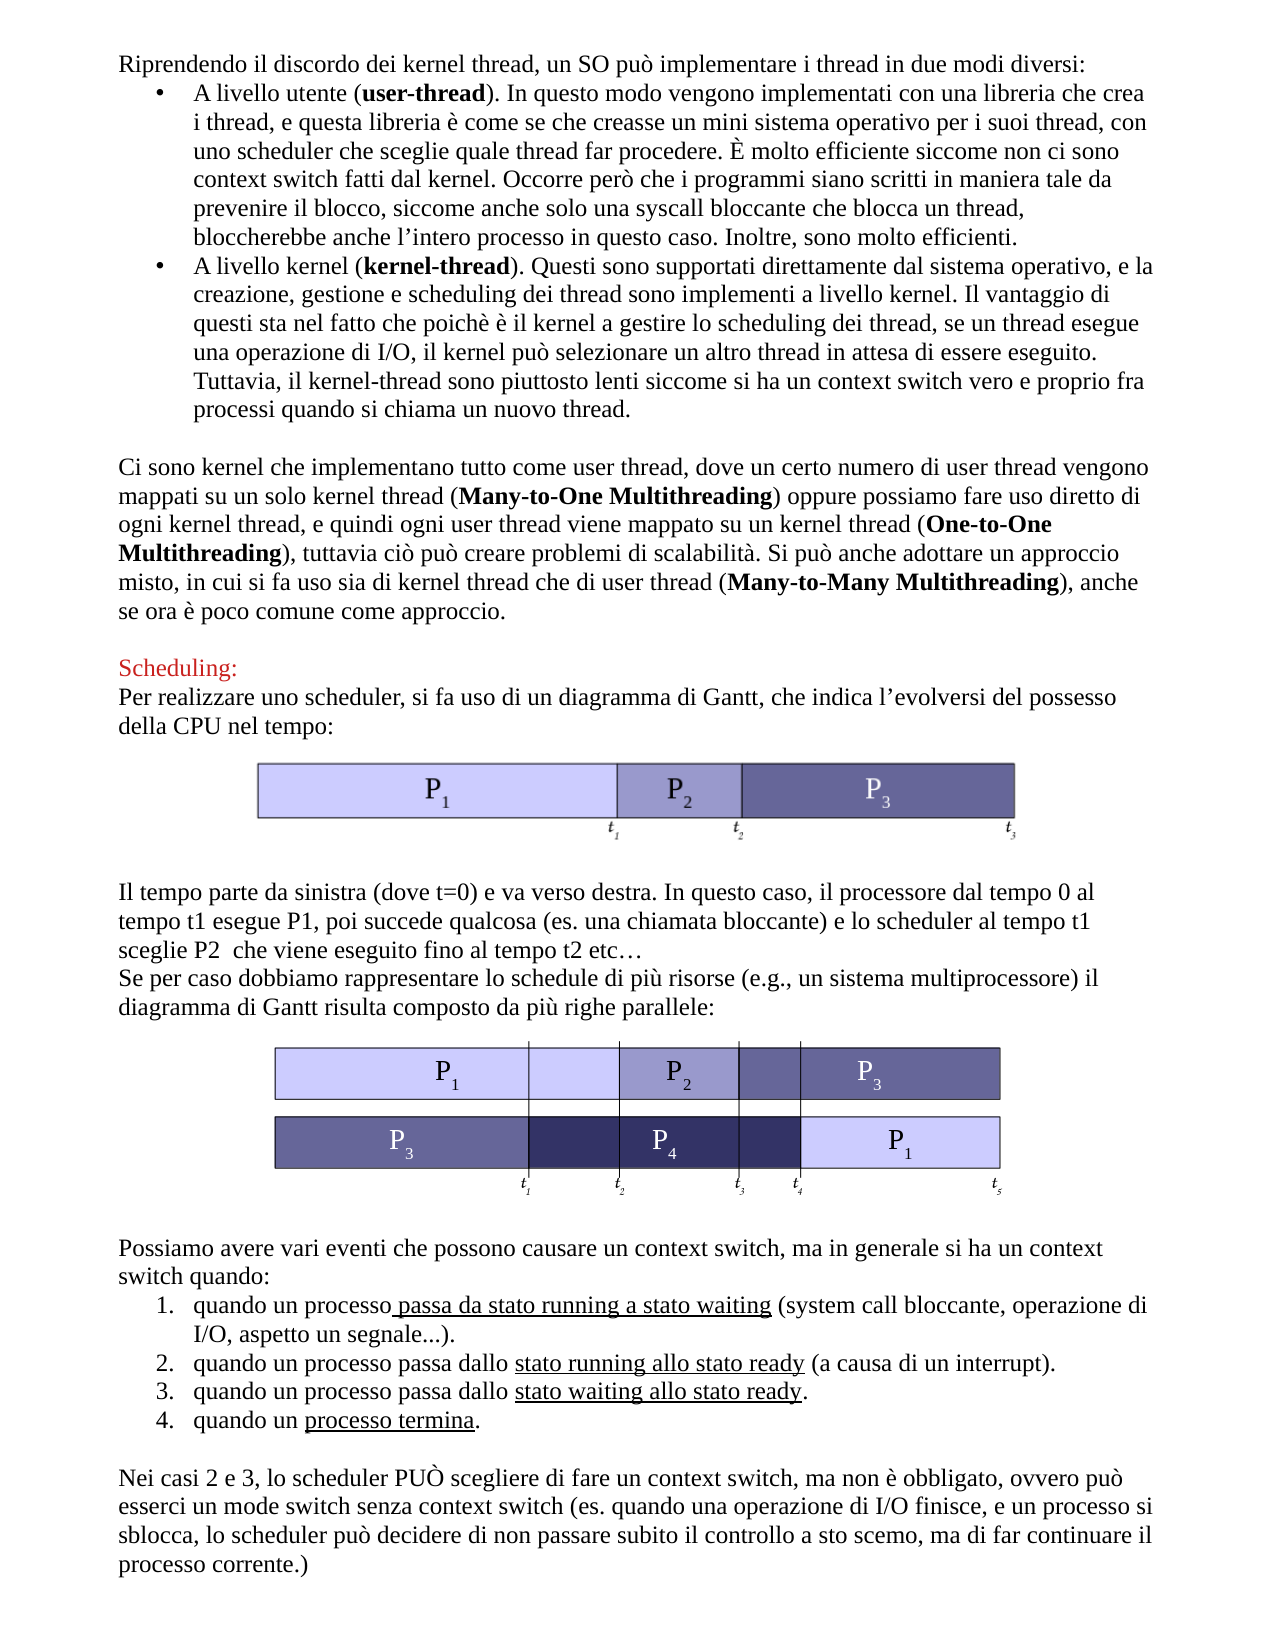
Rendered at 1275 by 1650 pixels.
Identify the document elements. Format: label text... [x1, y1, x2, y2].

text Ci sono kernel che implementano tutto come user thread, dove un certo numero di user thread vengono mappati su un solo kernel thread (Many-to-One Multithreading) oppure possiamo fare uso diretto di ogni kernel thread, e quindi ogni user thread viene mappato su un kernel thread (One-to-One Multithreading), tuttavia ciò può creare problemi di scalabilità. Si può anche adottare un approccio misto, in cui si fa uso sia di kernel thread che di user thread (Many-to-Many Multithreading), anche se ora è poco comune come approccio. [118, 452, 1157, 624]
picture [242, 751, 1033, 849]
list A livello kernel (kernel-thread). Questi sono supportati direttamente dal sistema operativo, e la creazione, gestione e scheduling dei thread sono implementi a livello kernel. Il vantaggio di questi sta nel fatto che poichè è il kernel a gestire lo scheduling dei thread, se un thread esegue una operazione di I/O, il kernel può selezionare un altro thread in attesa di essere eseguito. Tuttavia, il kernel-thread sono piuttosto lenti siccome si ha un context switch vero e proprio fra processi quando si chiama un nuovo thread. [156, 251, 1157, 423]
text Nei casi 2 e 3, lo scheduler PUÒ scegliere di fare un context switch, ma non è obbligato, ovvero può esserci un mode switch senza context switch (es. quando una operazione di I/O finisce, e un processo si sblocca, lo scheduler può decidere di non passare subito il controllo a sto scemo, ma di far continuare il processo corrente.) [118, 1463, 1157, 1578]
list quando un processo passa dallo stato running allo stato ready (a causa di un interrupt). [156, 1348, 1157, 1376]
list quando un processo passa dallo stato waiting allo stato ready. [156, 1376, 1157, 1405]
picture [259, 1036, 1015, 1204]
text Riprendendo il discordo dei kernel thread, un SO può implementare i thread in due modi diversi: [118, 49, 1157, 78]
text Scheduling: [118, 653, 1157, 682]
list quando un processo passa da stato running a stato waiting (system call bloccante, operazione di I/O, aspetto un segnale...). [156, 1290, 1157, 1348]
text Il tempo parte da sinistra (dove t=0) e va verso destra. In questo caso, il processore dal tempo 0 al tempo t1 esegue P1, poi succede qualcosa (es. una chiamata bloccante) e lo scheduler al tempo t1 sceglie P2 che viene eseguito fino al tempo t2 etc… [118, 877, 1157, 963]
list quando un processo termina. [156, 1405, 1157, 1434]
text Se per caso dobbiamo rappresentare lo schedule di più risorse (e.g., un sistema multiprocessore) il diagramma di Gantt risulta composto da più righe parallele: [118, 963, 1157, 1021]
text Per realizzare uno scheduler, si fa uso di un diagramma di Gantt, che indica l’evolversi del possesso della CPU nel tempo: [118, 682, 1157, 739]
list A livello utente (user-thread). In questo modo vengono implementati con una libreria che crea i thread, e questa libreria è come se che creasse un mini sistema operativo per i suoi thread, con uno scheduler che sceglie quale thread far procedere. È molto efficiente siccome non ci sono context switch fatti dal kernel. Occorre però che i programmi siano scritti in maniera tale da prevenire il blocco, siccome anche solo una syscall bloccante che blocca un thread, bloccherebbe anche l’intero processo in questo caso. Inoltre, sono molto efficienti. [156, 78, 1157, 251]
text Possiamo avere vari eventi che possono causare un context switch, ma in generale si ha un context switch quando: [118, 1233, 1157, 1290]
